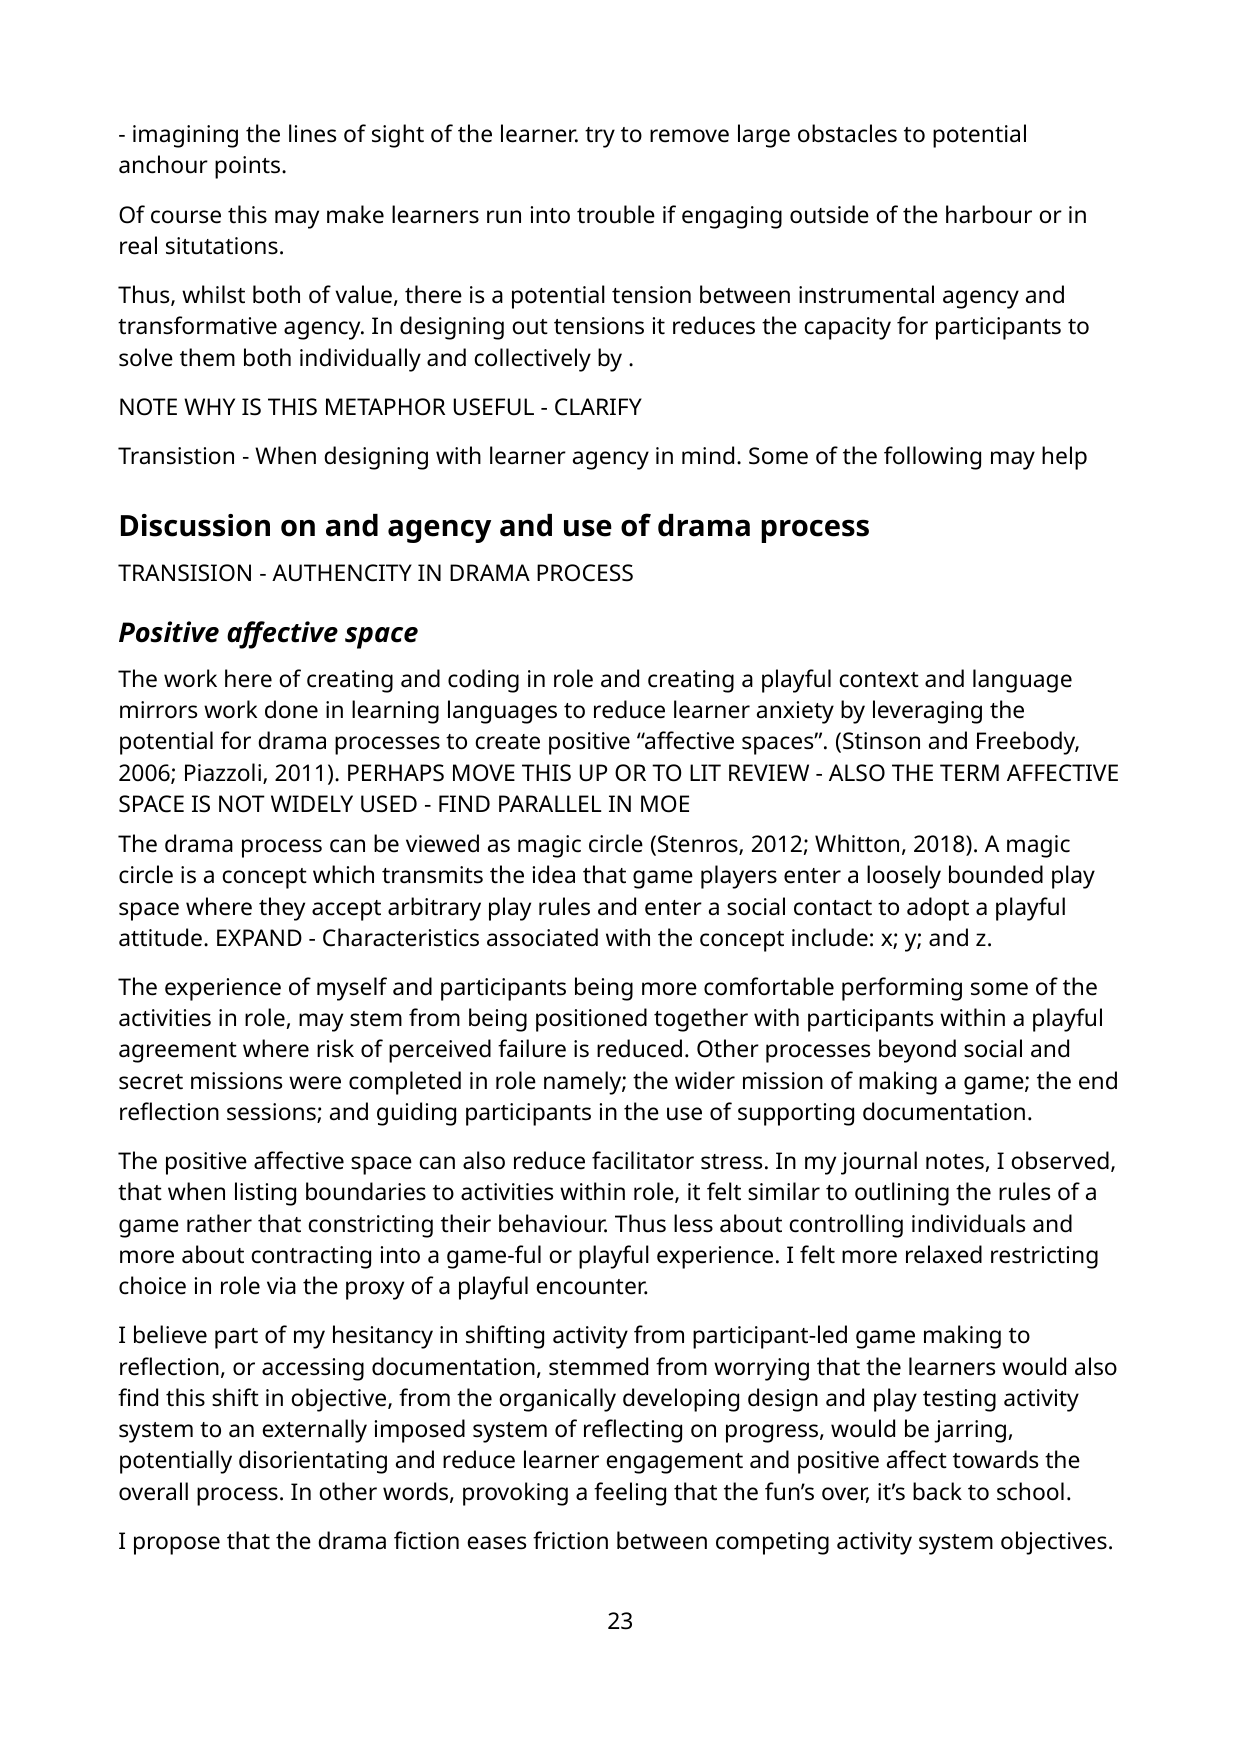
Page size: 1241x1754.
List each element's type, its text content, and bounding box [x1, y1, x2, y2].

text The positive affective space can also reduce facilitator stress. In my journal notes, I observed, that when listing boundaries to activities within role, it felt similar to outlining the rules of a game rather that constricting their behaviour. Thus less about controlling individuals and more about contracting into a game-ful or playful experience. I felt more relaxed restricting choice in role via the proxy of a playful encounter. [118, 1145, 1122, 1301]
text Transistion - When designing with learner agency in mind. Some of the following may help [118, 440, 1122, 471]
text I believe part of my hesitancy in shifting activity from participant-led game making to reflection, or accessing documentation, stemmed from worrying that the learners would also find this shift in objective, from the organically developing design and play testing activity system to an externally imposed system of reflecting on progress, would be jarring, potentially disorientating and reduce learner engagement and positive affect towards the overall process. In other words, provoking a feeling that the fun’s over, it’s back to school. [118, 1319, 1122, 1507]
text Thus, whilst both of value, there is a potential tension between instrumental agency and transformative agency. In designing out tensions it reduces the capacity for participants to solve them both individually and collectively by . [118, 279, 1122, 373]
subtitle Positive affective space [118, 613, 1122, 650]
text Of course this may make learners run into trouble if engaging outside of the harbour or in real situtations. [118, 198, 1122, 261]
text NOTE WHY IS THIS METAPHOR USEFUL - CLARIFY [118, 391, 1122, 422]
text The experience of myself and participants being more comfortable performing some of the activities in role, may stem from being positioned together with participants within a playful agreement where risk of perceived failure is reduced. Other processes beyond social and secret missions were completed in role namely; the wider mission of making a game; the end reflection sessions; and guiding participants in the use of supporting documentation. [118, 971, 1122, 1127]
text TRANSISION - AUTHENCITY IN DRAMA PROCESS [118, 557, 1122, 588]
text - imagining the lines of sight of the learner. try to remove large obstacles to potential anchour points. [118, 118, 1122, 181]
text The work here of creating and coding in role and creating a playful context and language mirrors work done in learning languages to reduce learner anxiety by leveraging the potential for drama processes to create positive “affective spaces”. (Stinson and Freebody, 2006; Piazzoli, 2011). PERHAPS MOVE THIS UP OR TO LIT REVIEW - ALSO THE TERM AFFECTIVE SPACE IS NOT WIDELY USED - FIND PARALLEL IN MOE [118, 663, 1122, 819]
text The drama process can be viewed as magic circle (Stenros, 2012; Whitton, 2018). A magic circle is a concept which transmits the idea that game players enter a loosely bounded play space where they accept arbitrary play rules and enter a social contact to adopt a playful attitude. EXPAND - Characteristics associated with the concept include: x; y; and z. [118, 828, 1122, 953]
text I propose that the drama fiction eases friction between competing activity system objectives. [118, 1525, 1122, 1556]
subtitle Discussion on and agency and use of drama process [118, 505, 1122, 545]
